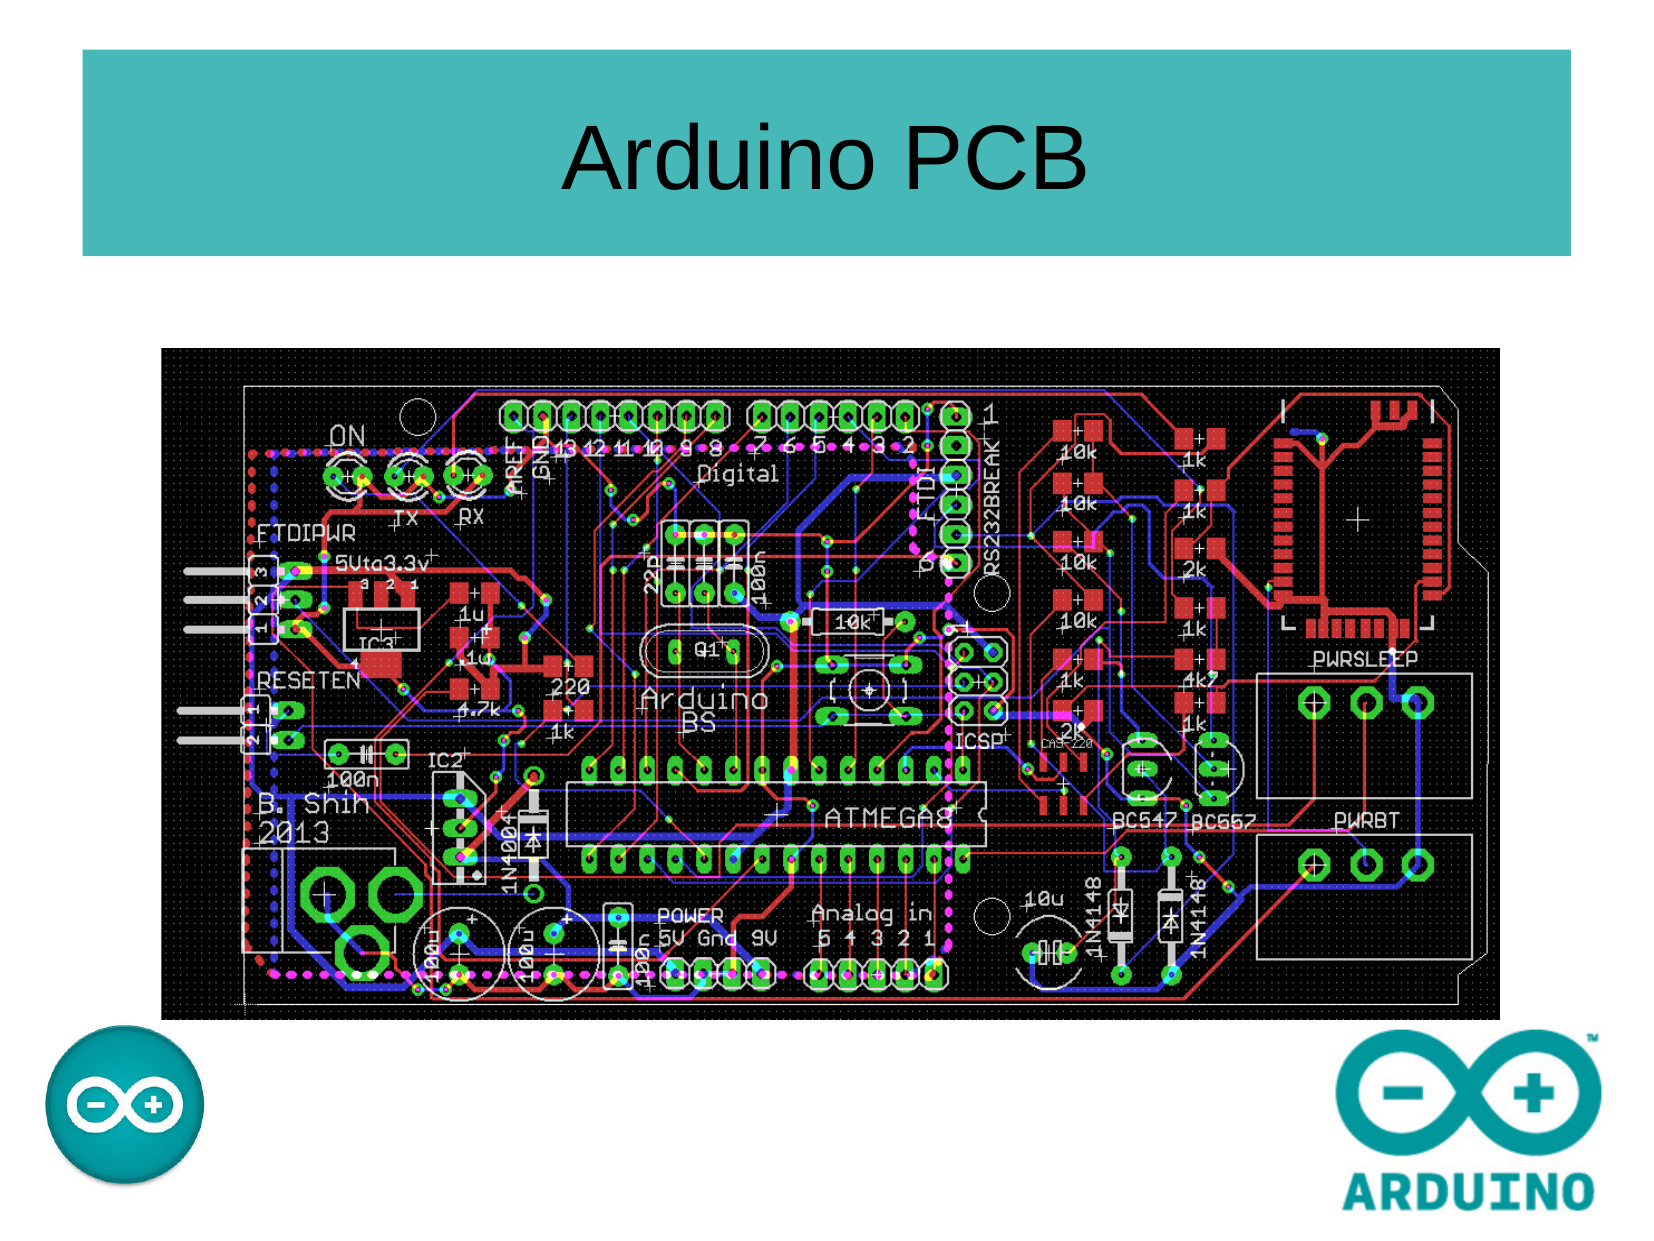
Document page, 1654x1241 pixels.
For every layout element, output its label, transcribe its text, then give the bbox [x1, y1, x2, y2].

picture [38, 1019, 211, 1192]
title Arduino PCB [82, 49, 1571, 257]
text_box [161, 348, 1500, 1020]
picture [1290, 1005, 1649, 1239]
